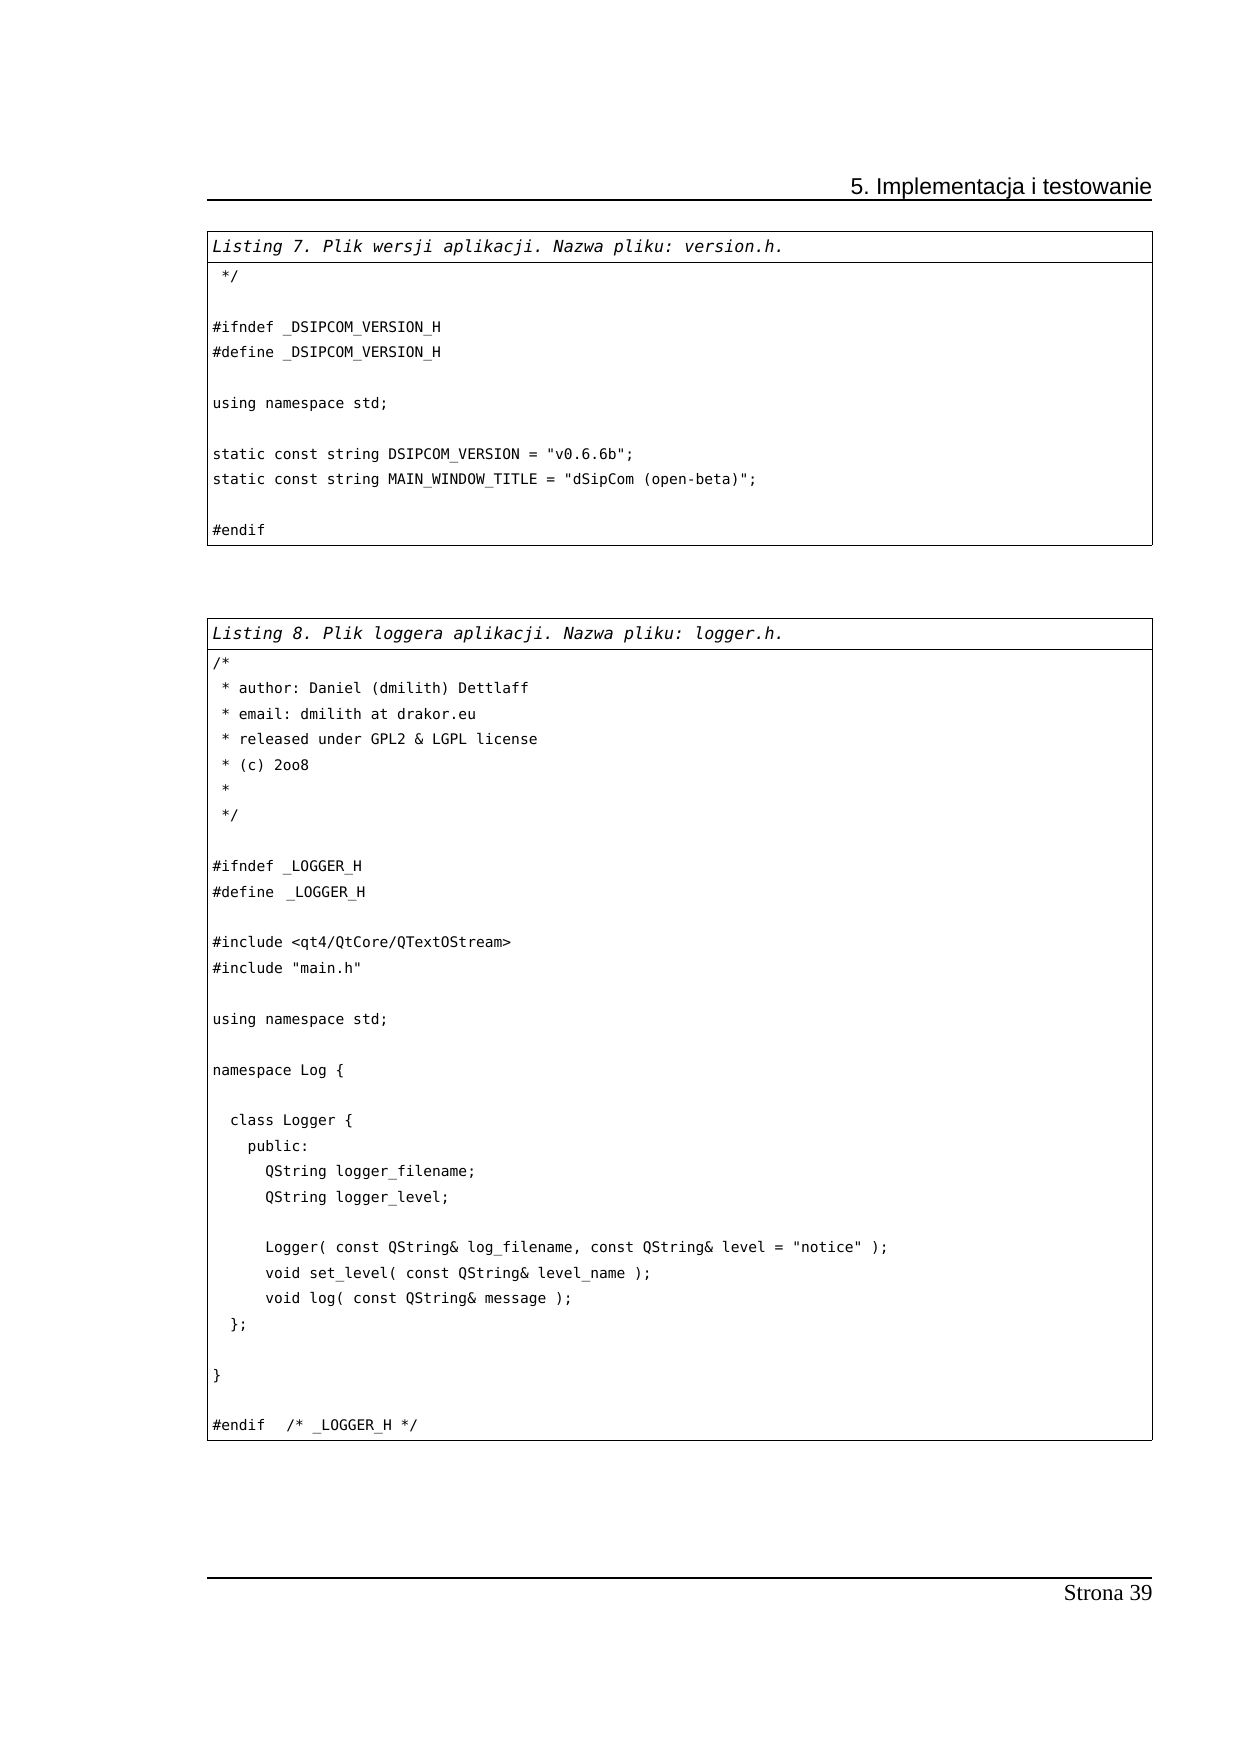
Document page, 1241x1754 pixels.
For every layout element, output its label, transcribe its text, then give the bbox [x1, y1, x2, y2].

table_cell /* * author: Daniel (dmilith) Dettlaff * email: dmilith at drakor.eu * released under GPL2 & LGPL license * (c) 2oo8 * */ #ifndef _LOGGER_H #define _LOGGER_H #include <qt4/QtCore/QTextOStream> #include "main.h" using namespace std; namespace Log { class Logger { public: QString logger_filename; QString logger_level; Logger( const QString& log_filename, const QString& level = "notice" ); void set_level( const QString& level_name ); void log( const QString& message ); }; } #endif /* _LOGGER_H */ [208, 650, 1152, 1440]
table_cell */ #ifndef _DSIPCOM_VERSION_H #define _DSIPCOM_VERSION_H using namespace std; static const string DSIPCOM_VERSION = "v0.6.6b"; static const string MAIN_WINDOW_TITLE = "dSipCom (open-beta)"; #endif [208, 263, 1152, 545]
table_header Listing 8. Plik loggera aplikacji. Nazwa pliku: logger.h. [208, 619, 1152, 649]
table_header Listing 7. Plik wersji aplikacji. Nazwa pliku: version.h. [208, 232, 1152, 262]
